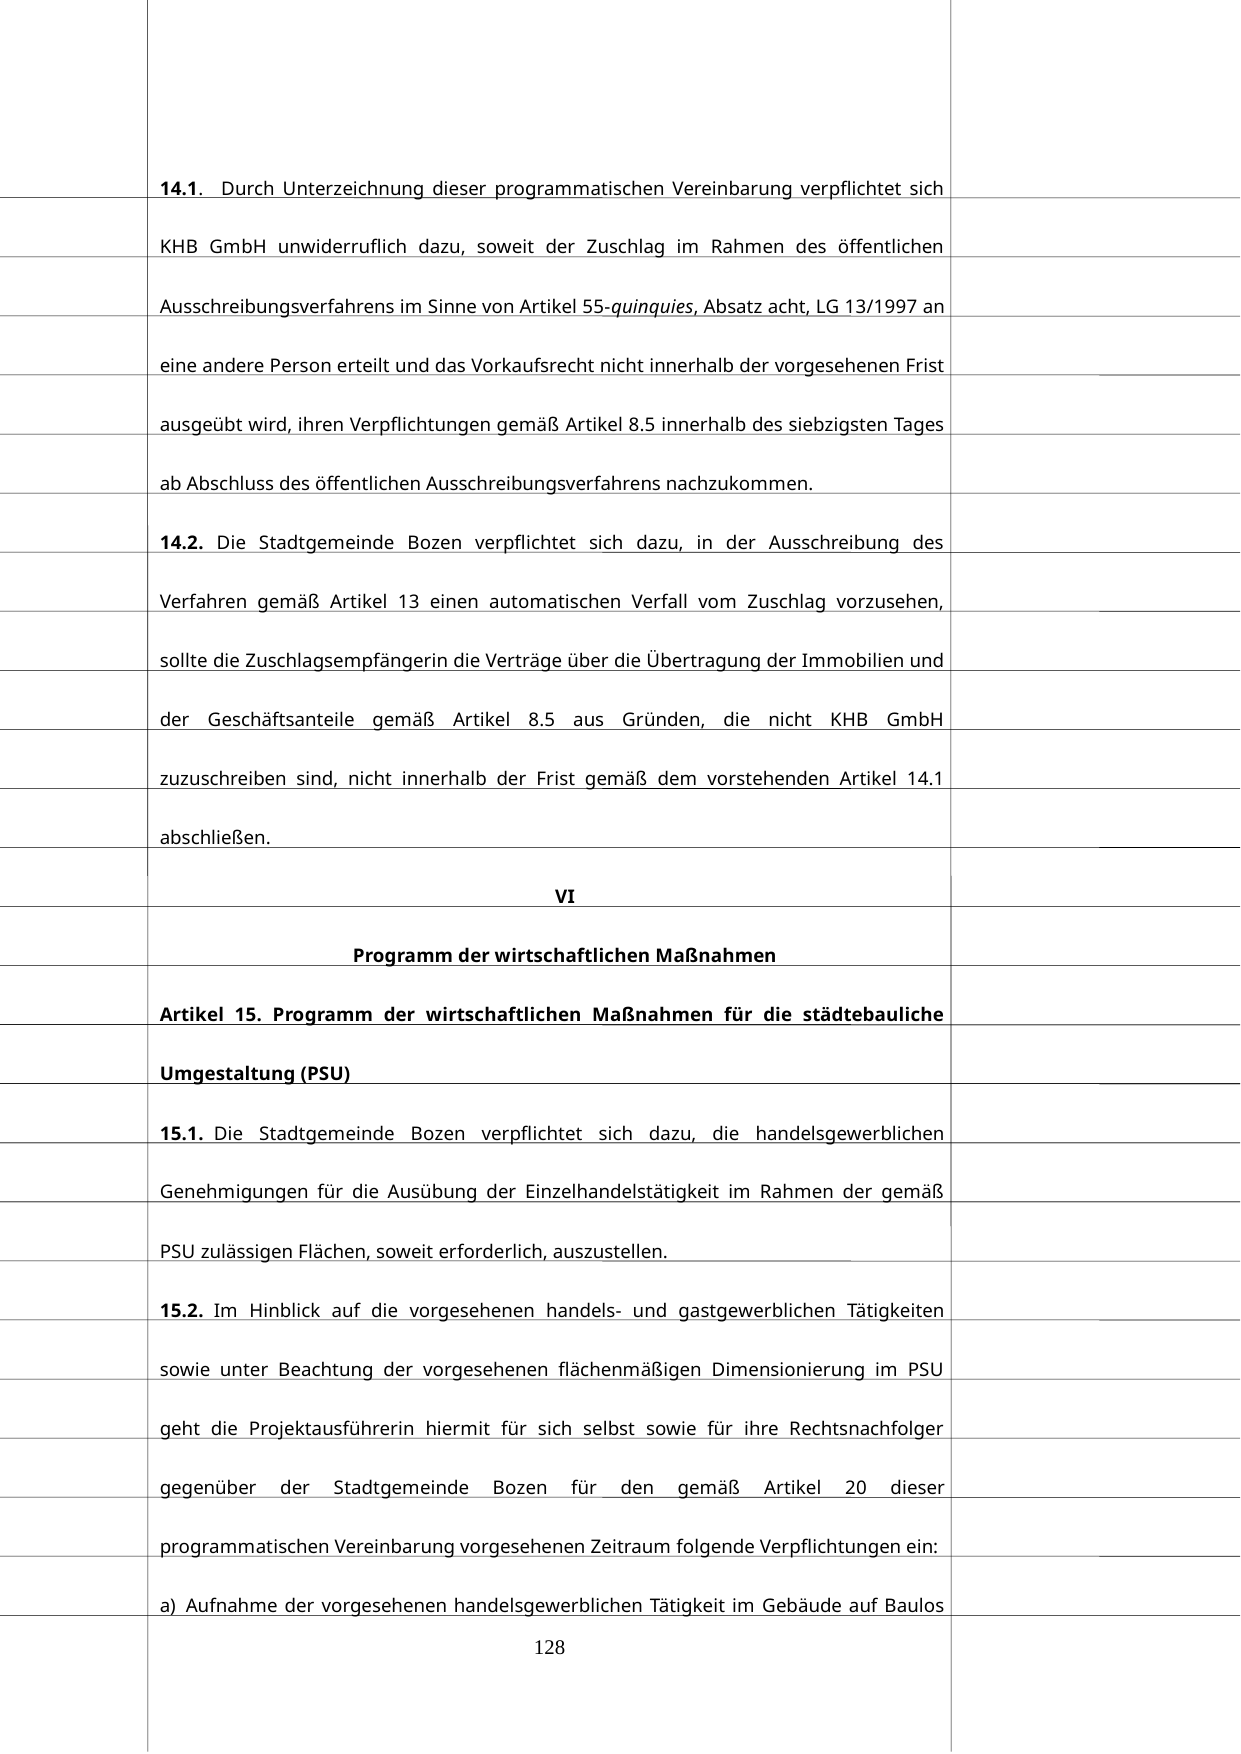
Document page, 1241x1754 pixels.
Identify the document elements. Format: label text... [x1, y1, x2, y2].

text eine andere Person erteilt und das Vorkaufsrecht nicht innerhalb der vorgesehenen Frist [159, 317, 945, 374]
text Artikel 15. Programm der wirtschaftlichen Maßnahmen für die städtebauliche [159, 974, 945, 1024]
text der Geschäftsanteile gemäß Artikel 8.5 aus Gründen, die nicht KHB GmbH [159, 671, 945, 729]
text Genehmigungen für die Ausübung der Einzelhandelstätigkeit im Rahmen der gemäß [159, 1144, 945, 1201]
text 14.1. Durch Unterzeichnung dieser programmatischen Vereinbarung verpflichtet sich [159, 148, 945, 197]
text Ausschreibungsverfahrens im Sinne von Artikel 55-quinquies, Absatz acht, LG 13/1997 an [159, 258, 945, 315]
text [159, 1084, 945, 1093]
text geht die Projektausführerin hiermit für sich selbst sowie für ihre Rechtsnachfolger [159, 1380, 945, 1437]
text 14.2. Die Stadtgemeinde Bozen verpflichtet sich dazu, in der Ausschreibung des [159, 502, 945, 552]
text PSU zulässigen Flächen, soweit erforderlich, auszustellen. [159, 1203, 945, 1260]
text Programm der wirtschaftlichen Maßnahmen [285, 916, 845, 965]
text Umgestaltung (PSU) [159, 1025, 945, 1083]
text gegenüber der Stadtgemeinde Bozen für den gemäß Artikel 20 dieser [159, 1439, 945, 1497]
text a) Aufnahme der vorgesehenen handelsgewerblichen Tätigkeit im Gebäude auf Baulos [159, 1565, 945, 1615]
text Verfahren gemäß Artikel 13 einen automatischen Verfall vom Zuschlag vorzusehen, [159, 553, 945, 610]
text abschließen. [159, 789, 945, 847]
text 15.1. Die Stadtgemeinde Bozen verpflichtet sich dazu, die handelsgewerblichen [159, 1093, 945, 1142]
text programmatischen Vereinbarung vorgesehenen Zeitraum folgende Verpflichtungen ein: [159, 1498, 945, 1555]
text sowie unter Beachtung der vorgesehenen flächenmäßigen Dimensionierung im PSU [159, 1321, 945, 1378]
text sollte die Zuschlagsempfängerin die Verträge über die Übertragung der Immobilien und [159, 612, 945, 670]
text 15.2. Im Hinblick auf die vorgesehenen handels- und gastgewerblichen Tätigkeiten [159, 1270, 945, 1319]
text [285, 907, 845, 916]
text VI [285, 856, 845, 906]
text zuzuschreiben sind, nicht innerhalb der Frist gemäß dem vorstehenden Artikel 14.1 [159, 730, 945, 788]
text [159, 1262, 945, 1270]
text KHB GmbH unwiderruflich dazu, soweit der Zuschlag im Rahmen des öffentlichen [159, 198, 945, 256]
text [159, 1616, 945, 1624]
text ab Abschluss des öffentlichen Ausschreibungsverfahrens nachzukommen. [159, 435, 945, 492]
text [285, 966, 845, 974]
text ausgeübt wird, ihren Verpflichtungen gemäß Artikel 8.5 innerhalb des siebzigsten Tages [159, 376, 945, 433]
